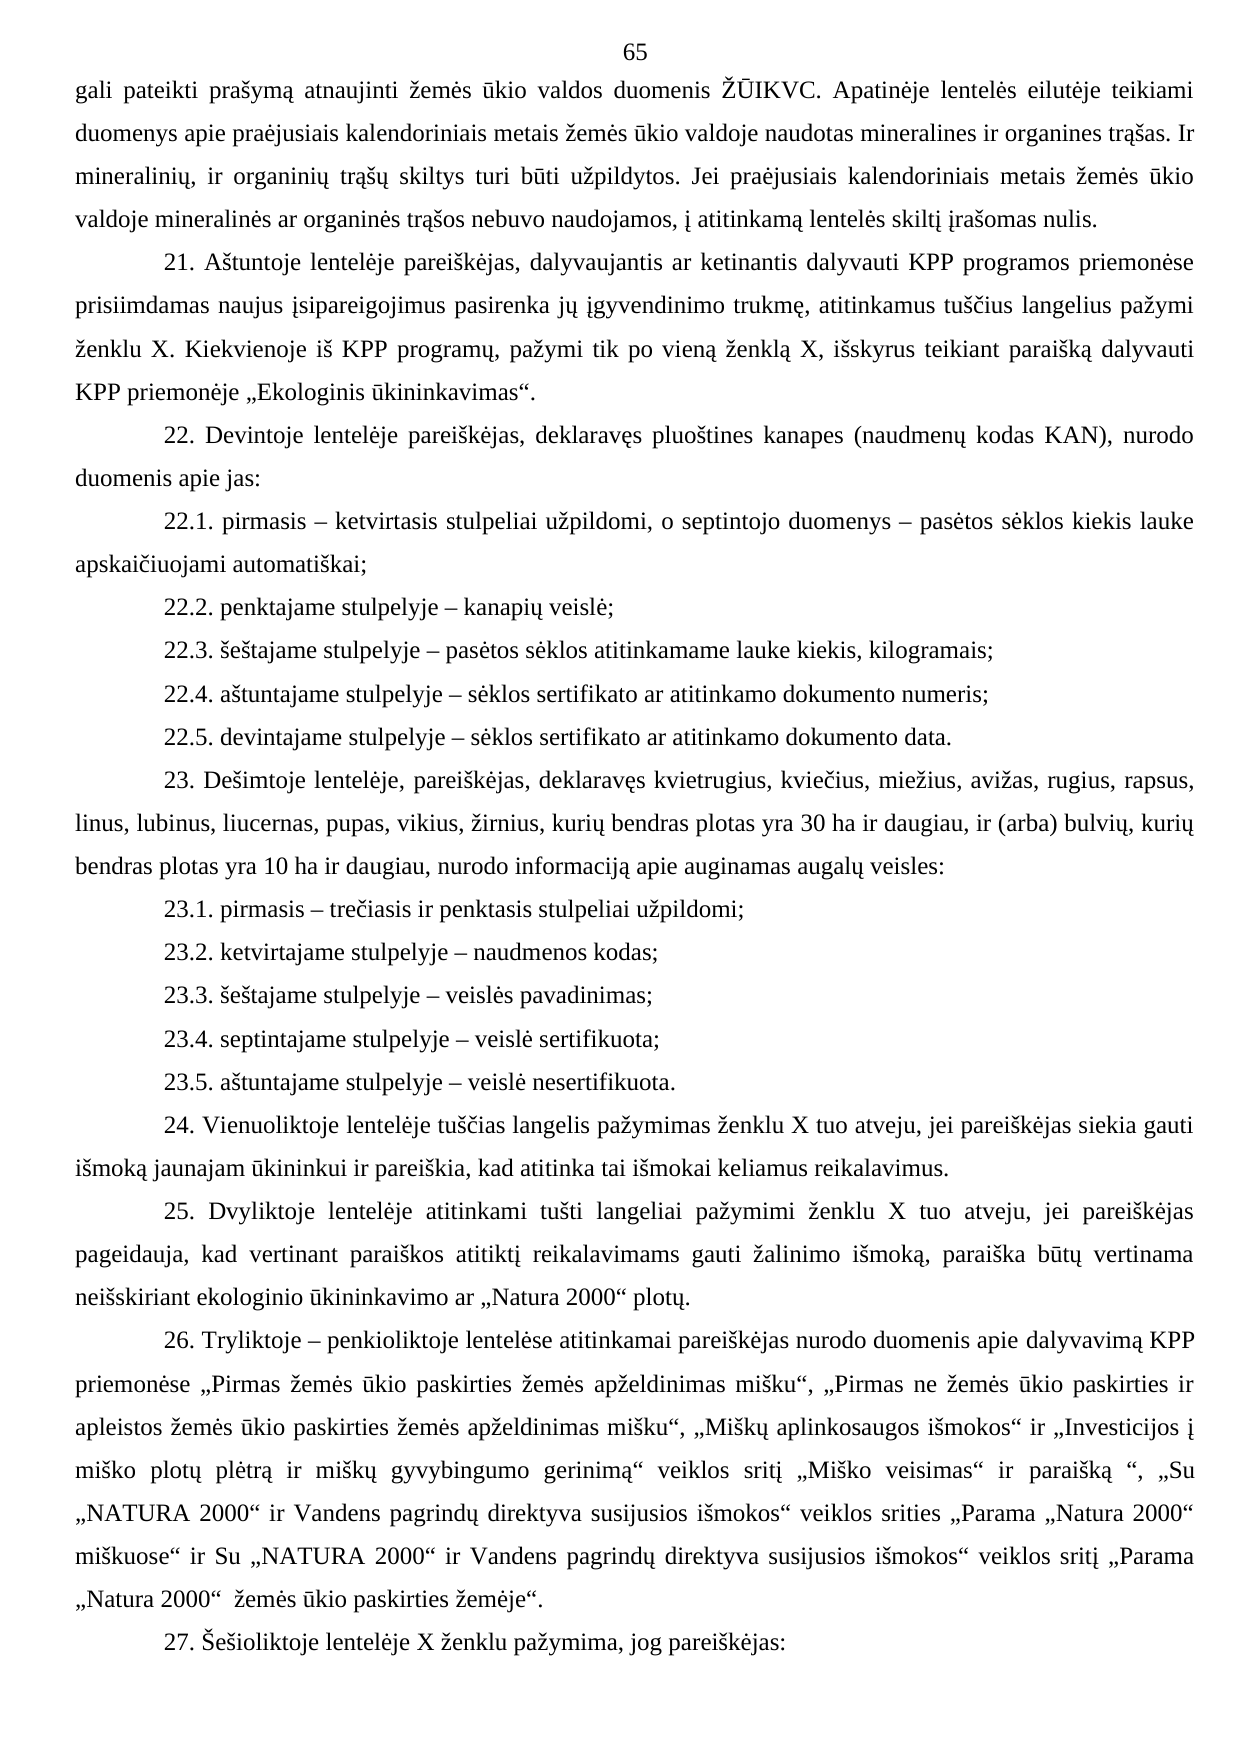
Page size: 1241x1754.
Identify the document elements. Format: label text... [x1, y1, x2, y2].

text gali pateikti prašymą atnaujinti žemės ūkio valdos duomenis ŽŪIKVC. Apatinėje lentelės eilutėje teikiami duomenys apie praėjusiais kalendoriniais metais žemės ūkio valdoje naudotas mineralines ir organines trąšas. Ir mineralinių, ir organinių trąšų skiltys turi būti užpildytos. Jei praėjusiais kalendoriniais metais žemės ūkio valdoje mineralinės ar organinės trąšos nebuvo naudojamos, į atitinkamą lentelės skiltį įrašomas nulis. [75, 75, 1195, 233]
text 22.2. penktajame stulpelyje – kanapių veislė; [75, 592, 1195, 621]
text 22.4. aštuntajame stulpelyje – sėklos sertifikato ar atitinkamo dokumento numeris; [75, 679, 1195, 707]
text 22.3. šeštajame stulpelyje – pasėtos sėklos atitinkamame lauke kiekis, kilogramais; [75, 636, 1195, 664]
text 23.1. pirmasis – trečiasis ir penktasis stulpeliai užpildomi; [75, 894, 1195, 923]
text 22.1. pirmasis – ketvirtasis stulpeliai užpildomi, o septintojo duomenys – pasėtos sėklos kiekis lauke apskaičiuojami automatiškai; [75, 506, 1195, 578]
text 24. Vienuoliktoje lentelėje tuščias langelis pažymimas ženklu X tuo atveju, jei pareiškėjas siekia gauti išmoką jaunajam ūkininkui ir pareiškia, kad atitinka tai išmokai keliamus reikalavimus. [75, 1110, 1195, 1182]
text 22.5. devintajame stulpelyje – sėklos sertifikato ar atitinkamo dokumento data. [75, 722, 1195, 751]
text 23.3. šeštajame stulpelyje – veislės pavadinimas; [75, 981, 1195, 1009]
text 23. Dešimtoje lentelėje, pareiškėjas, deklaravęs kvietrugius, kviečius, miežius, avižas, rugius, rapsus, linus, lubinus, liucernas, pupas, vikius, žirnius, kurių bendras plotas yra 30 ha ir daugiau, ir (arba) bulvių, kurių bendras plotas yra 10 ha ir daugiau, nurodo informaciją apie auginamas augalų veisles: [75, 765, 1195, 880]
text 22. Devintoje lentelėje pareiškėjas, deklaravęs pluoštines kanapes (naudmenų kodas KAN), nurodo duomenis apie jas: [75, 420, 1195, 492]
text 25. Dvyliktoje lentelėje atitinkami tušti langeliai pažymimi ženklu X tuo atveju, jei pareiškėjas pageidauja, kad vertinant paraiškos atitiktį reikalavimams gauti žalinimo išmoką, paraiška būtų vertinama neišskiriant ekologinio ūkininkavimo ar „Natura 2000“ plotų. [75, 1196, 1195, 1311]
text 23.5. aštuntajame stulpelyje – veislė nesertifikuota. [75, 1067, 1195, 1096]
text 26. Tryliktoje – penkioliktoje lentelėse atitinkamai pareiškėjas nurodo duomenis apie dalyvavimą KPP priemonėse „Pirmas žemės ūkio paskirties žemės apželdinimas mišku“, „Pirmas ne žemės ūkio paskirties ir apleistos žemės ūkio paskirties žemės apželdinimas mišku“, „Miškų aplinkosaugos išmokos“ ir „Investicijos į miško plotų plėtrą ir miškų gyvybingumo gerinimą“ veiklos sritį „Miško veisimas“ ir paraišką “, „Su „NATURA 2000“ ir Vandens pagrindų direktyva susijusios išmokos“ veiklos srities „Parama „Natura 2000“ miškuose“ ir Su „NATURA 2000“ ir Vandens pagrindų direktyva susijusios išmokos“ veiklos sritį „Parama „Natura 2000“ žemės ūkio paskirties žemėje“. [75, 1326, 1195, 1613]
text 27. Šešioliktoje lentelėje X ženklu pažymima, jog pareiškėjas: [75, 1627, 1195, 1656]
text 23.4. septintajame stulpelyje – veislė sertifikuota; [75, 1024, 1195, 1052]
text 23.2. ketvirtajame stulpelyje – naudmenos kodas; [75, 937, 1195, 966]
text 21. Aštuntoje lentelėje pareiškėjas, dalyvaujantis ar ketinantis dalyvauti KPP programos priemonėse prisiimdamas naujus įsipareigojimus pasirenka jų įgyvendinimo trukmę, atitinkamus tuščius langelius pažymi ženklu X. Kiekvienoje iš KPP programų, pažymi tik po vieną ženklą X, išskyrus teikiant paraišką dalyvauti KPP priemonėje „Ekologinis ūkininkavimas“. [75, 247, 1195, 406]
